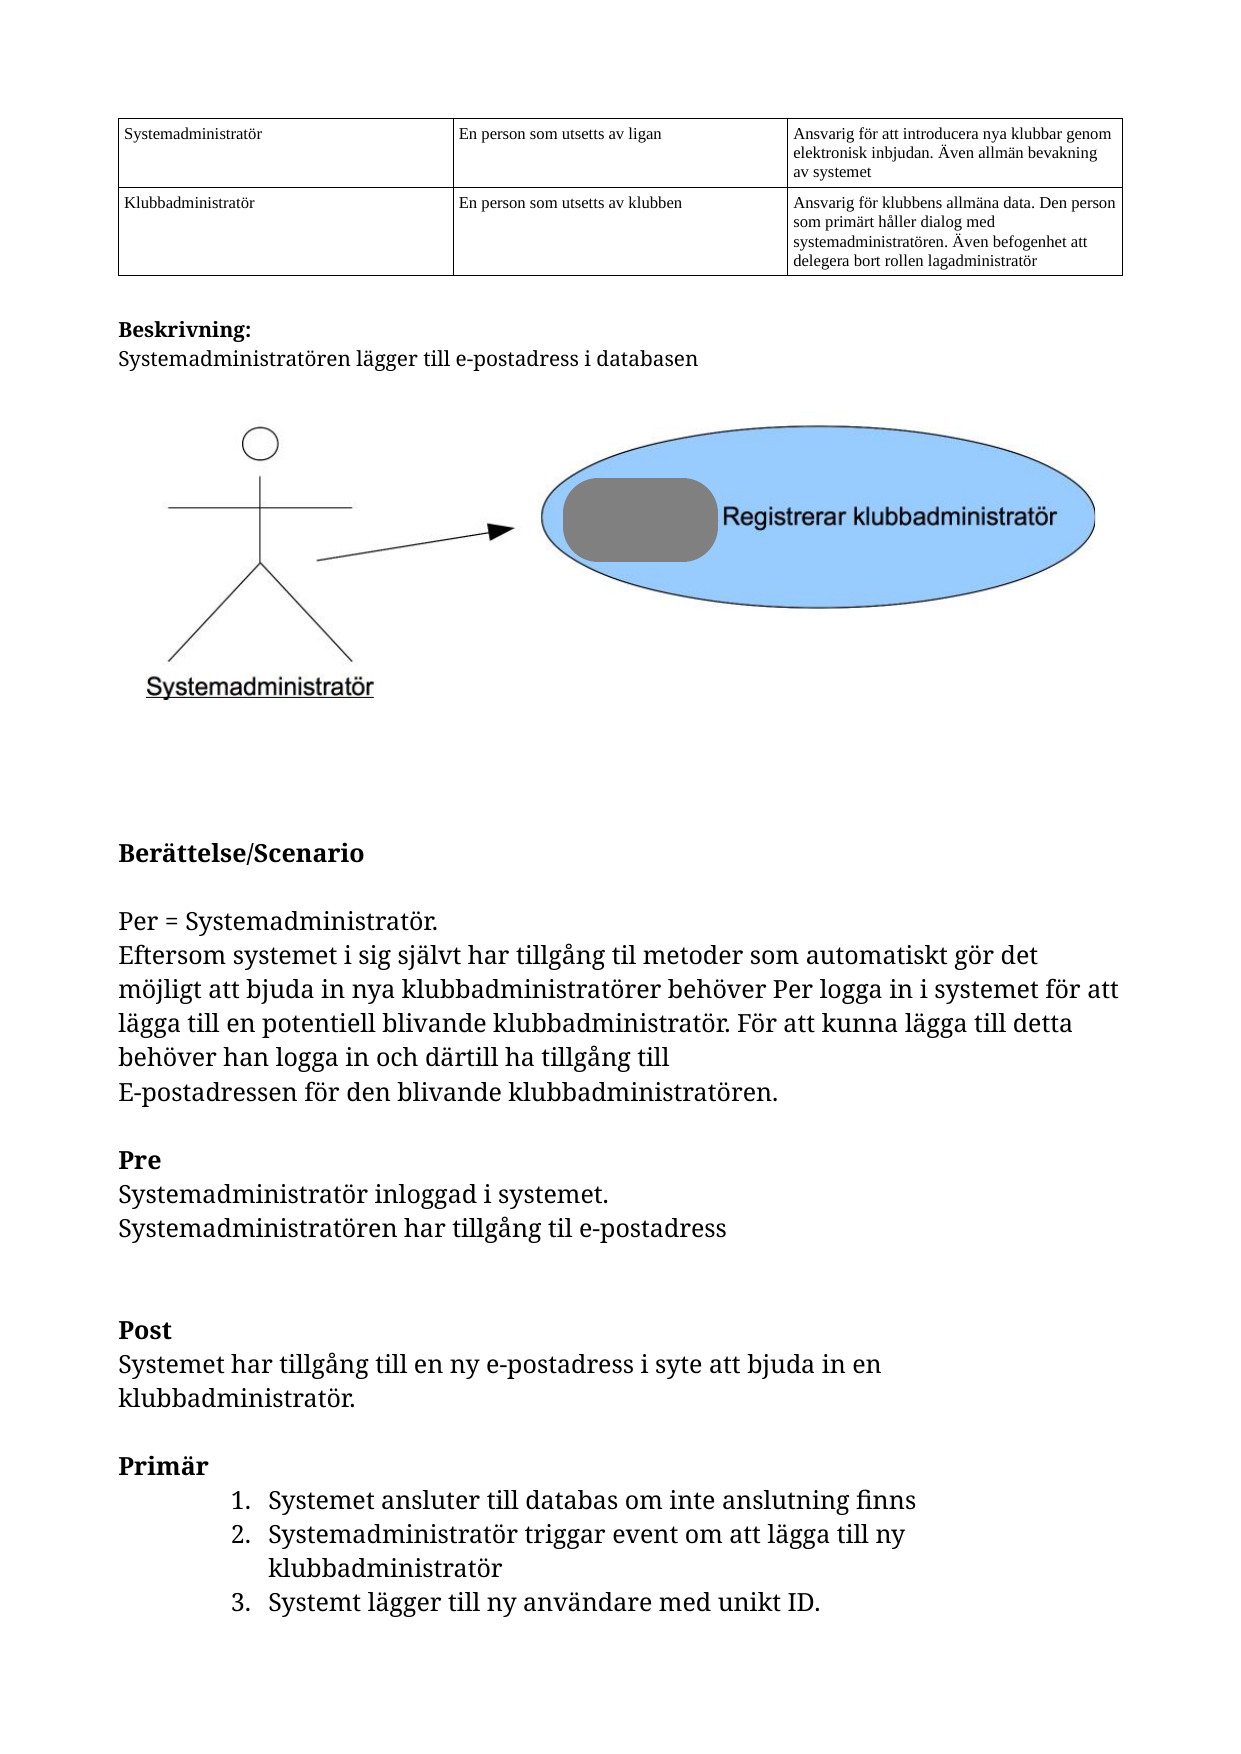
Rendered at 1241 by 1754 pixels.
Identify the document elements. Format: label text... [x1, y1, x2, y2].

text Berättelse/Scenario [118, 836, 1122, 870]
table_cell Ansvarig för klubbens allmäna data. Den person som primärt håller dialog med systemadministratören. Även befogenhet att delegera bort rollen lagadministratör [788, 188, 1122, 275]
text E-postadressen för den blivande klubbadministratören. [118, 1074, 1122, 1108]
list Systemadministratör triggar event om att lägga till ny klubbadministratör [231, 1517, 1122, 1585]
text Beskrivning: [118, 315, 1122, 344]
list Systemet ansluter till databas om inte anslutning finns [231, 1483, 1122, 1517]
text Systemadministratören har tillgång til e-postadress [118, 1210, 1122, 1244]
text Primär [118, 1449, 1122, 1483]
table_cell Ansvarig för att introducera nya klubbar genom elektronisk inbjudan. Även allmän bevakning av systemet [788, 119, 1122, 187]
text Post [118, 1313, 1122, 1347]
text Systemadministratören lägger till e-postadress i databasen [118, 344, 1122, 372]
table_cell En person som utsetts av ligan [454, 119, 787, 187]
picture [145, 411, 1096, 700]
text Systemet har tillgång till en ny e-postadress i syte att bjuda in en klubbadministratör. [118, 1347, 1122, 1415]
table_cell En person som utsetts av klubben [454, 188, 787, 275]
table_cell Systemadministratör [119, 119, 453, 187]
text Systemadministratör inloggad i systemet. [118, 1176, 1122, 1210]
text Pre [118, 1142, 1122, 1176]
list Systemt lägger till ny användare med unikt ID. [231, 1585, 1122, 1619]
text Eftersom systemet i sig självt har tillgång til metoder som automatiskt gör det möjligt att bjuda in nya klubbadministratörer behöver Per logga in i systemet för att lägga till en potentiell blivande klubbadministratör. För att kunna lägga till detta behöver han logga in och därtill ha tillgång till [118, 938, 1122, 1074]
text Per = Systemadministratör. [118, 904, 1122, 938]
table_cell Klubbadministratör [119, 188, 453, 275]
